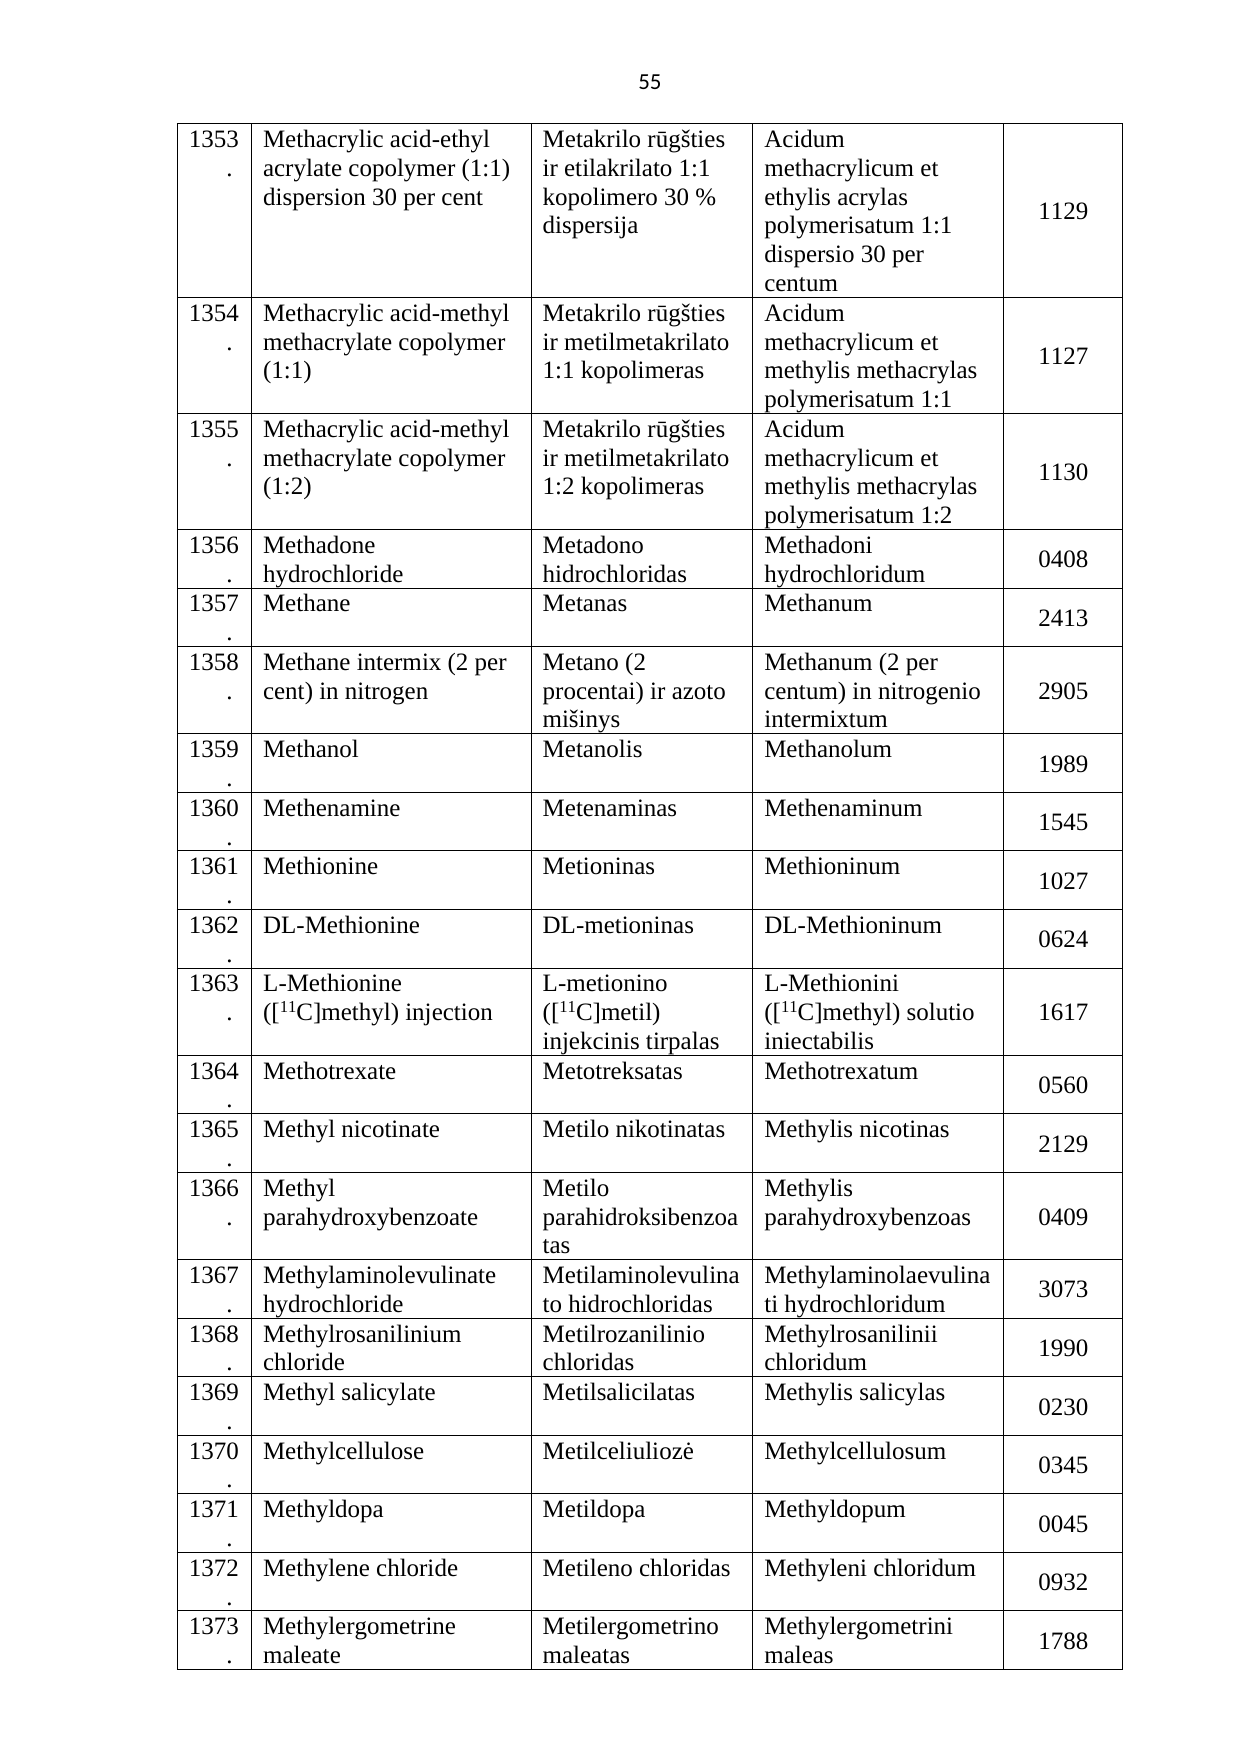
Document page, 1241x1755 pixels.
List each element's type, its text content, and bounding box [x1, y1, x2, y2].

table_cell 1354. [178, 298, 251, 413]
table_cell 1130 [1004, 414, 1122, 529]
table_cell Methyl salicylate [252, 1377, 531, 1435]
table_cell Methadone hydrochloride [252, 530, 531, 587]
table_cell 1356. [178, 530, 251, 587]
table_cell Methotrexate [252, 1056, 531, 1113]
table_cell Methane [252, 589, 531, 646]
table_cell 1355. [178, 414, 251, 529]
table_cell DL‑Methionine [252, 910, 531, 967]
table_cell Metildopa [532, 1494, 752, 1552]
table_cell 1129 [1004, 124, 1122, 297]
table_cell 1372. [178, 1553, 251, 1610]
table_cell 0045 [1004, 1494, 1122, 1552]
table_cell Metakrilo rūgšties ir metilmetakrilato 1:2 kopolimeras [532, 414, 752, 529]
table_cell Methyldopa [252, 1494, 531, 1552]
table_cell Methyleni chloridum [753, 1553, 1003, 1610]
table_cell Methacrylic acid‑methyl methacrylate copolymer (1:2) [252, 414, 531, 529]
table_cell Methylergometrini maleas [753, 1611, 1003, 1669]
table_cell 1361. [178, 851, 251, 909]
table_cell Methyldopum [753, 1494, 1003, 1552]
table_cell 1370. [178, 1436, 251, 1493]
table_cell 0409 [1004, 1173, 1122, 1259]
table_cell 1373. [178, 1611, 251, 1669]
table_cell Methylrosanilinii chloridum [753, 1319, 1003, 1376]
table_cell Methenaminum [753, 793, 1003, 850]
table_cell Methylis parahydroxybenzoas [753, 1173, 1003, 1259]
table_cell Methyl nicotinate [252, 1114, 531, 1172]
table_cell 1371. [178, 1494, 251, 1552]
table_cell Methacrylic acid‑ethyl acrylate copolymer (1:1) dispersion 30 per cent [252, 124, 531, 297]
table_cell Metenaminas [532, 793, 752, 850]
table_cell L‑Methionine ([11C]methyl) injection [252, 969, 531, 1055]
table_cell Metileno chloridas [532, 1553, 752, 1610]
table_cell Metadono hidrochloridas [532, 530, 752, 587]
table_cell Methylaminolaevulinati hydrochloridum [753, 1260, 1003, 1318]
table_cell L‑metionino ([11C]metil) injekcinis tirpalas [532, 969, 752, 1055]
table_cell Metioninas [532, 851, 752, 909]
table_cell Metilo parahidroksibenzoatas [532, 1173, 752, 1259]
table_cell 1367. [178, 1260, 251, 1318]
table_cell DL‑Methioninum [753, 910, 1003, 967]
table_cell 1366. [178, 1173, 251, 1259]
table_cell Metilsalicilatas [532, 1377, 752, 1435]
table_cell 1364. [178, 1056, 251, 1113]
table_cell 3073 [1004, 1260, 1122, 1318]
table_cell Metakrilo rūgšties ir metilmetakrilato 1:1 kopolimeras [532, 298, 752, 413]
table_cell Metilaminolevulinato hidrochloridas [532, 1260, 752, 1318]
table_cell Methanolum [753, 734, 1003, 792]
table_cell Metilceliuliozė [532, 1436, 752, 1493]
table_cell Methenamine [252, 793, 531, 850]
table_cell Acidum methacrylicum et methylis methacrylas polymerisatum 1:2 [753, 414, 1003, 529]
table_cell 1990 [1004, 1319, 1122, 1376]
table_cell 1358. [178, 647, 251, 733]
table_cell DL‑metioninas [532, 910, 752, 967]
table_cell Methylcellulosum [753, 1436, 1003, 1493]
table_cell Methadoni hydrochloridum [753, 530, 1003, 587]
table_cell 1365. [178, 1114, 251, 1172]
table_cell 1127 [1004, 298, 1122, 413]
table_cell 1360. [178, 793, 251, 850]
table_cell 1617 [1004, 969, 1122, 1055]
table_cell Methioninum [753, 851, 1003, 909]
table_cell 2413 [1004, 589, 1122, 646]
table_cell Methylis nicotinas [753, 1114, 1003, 1172]
table_cell Methylaminolevulinate hydrochloride [252, 1260, 531, 1318]
table_cell 1362. [178, 910, 251, 967]
table_cell Methylrosanilinium chloride [252, 1319, 531, 1376]
table_cell Methacrylic acid‑methyl methacrylate copolymer (1:1) [252, 298, 531, 413]
table_cell 1788 [1004, 1611, 1122, 1669]
table_cell 1359. [178, 734, 251, 792]
table_cell Methanum (2 per centum) in nitrogenio intermixtum [753, 647, 1003, 733]
table_cell 1989 [1004, 734, 1122, 792]
table_cell Methylis salicylas [753, 1377, 1003, 1435]
table_cell Methanum [753, 589, 1003, 646]
table_cell 1353. [178, 124, 251, 297]
table_cell Methylergometrine maleate [252, 1611, 531, 1669]
table_cell Metilergometrino maleatas [532, 1611, 752, 1669]
table_cell 0345 [1004, 1436, 1122, 1493]
table_cell Metano (2 procentai) ir azoto mišinys [532, 647, 752, 733]
table_cell 1368. [178, 1319, 251, 1376]
table_cell Metakrilo rūgšties ir etilakrilato 1:1 kopolimero 30 % dispersija [532, 124, 752, 297]
table_cell 0408 [1004, 530, 1122, 587]
table_cell Methionine [252, 851, 531, 909]
table_cell Methanol [252, 734, 531, 792]
table_cell 2905 [1004, 647, 1122, 733]
table_cell 1369. [178, 1377, 251, 1435]
table_cell 0230 [1004, 1377, 1122, 1435]
table_cell 1027 [1004, 851, 1122, 909]
table_cell Methylene chloride [252, 1553, 531, 1610]
table_cell Acidum methacrylicum et ethylis acrylas polymerisatum 1:1 dispersio 30 per centum [753, 124, 1003, 297]
table_cell Metilo nikotinatas [532, 1114, 752, 1172]
table_cell Metanolis [532, 734, 752, 792]
table_cell Methane intermix (2 per cent) in nitrogen [252, 647, 531, 733]
table_cell 1357. [178, 589, 251, 646]
table_cell 2129 [1004, 1114, 1122, 1172]
table_cell Metotreksatas [532, 1056, 752, 1113]
table_cell 0624 [1004, 910, 1122, 967]
table_cell 0560 [1004, 1056, 1122, 1113]
table_cell Metanas [532, 589, 752, 646]
table_cell Methylcellulose [252, 1436, 531, 1493]
table_cell 0932 [1004, 1553, 1122, 1610]
table_cell Methyl parahydroxybenzoate [252, 1173, 531, 1259]
table_cell Methotrexatum [753, 1056, 1003, 1113]
table_cell Acidum methacrylicum et methylis methacrylas polymerisatum 1:1 [753, 298, 1003, 413]
table_cell Metilrozanilinio chloridas [532, 1319, 752, 1376]
table_cell 1545 [1004, 793, 1122, 850]
table_cell 1363. [178, 969, 251, 1055]
table_cell L‑Methionini ([11C]methyl) solutio iniectabilis [753, 969, 1003, 1055]
